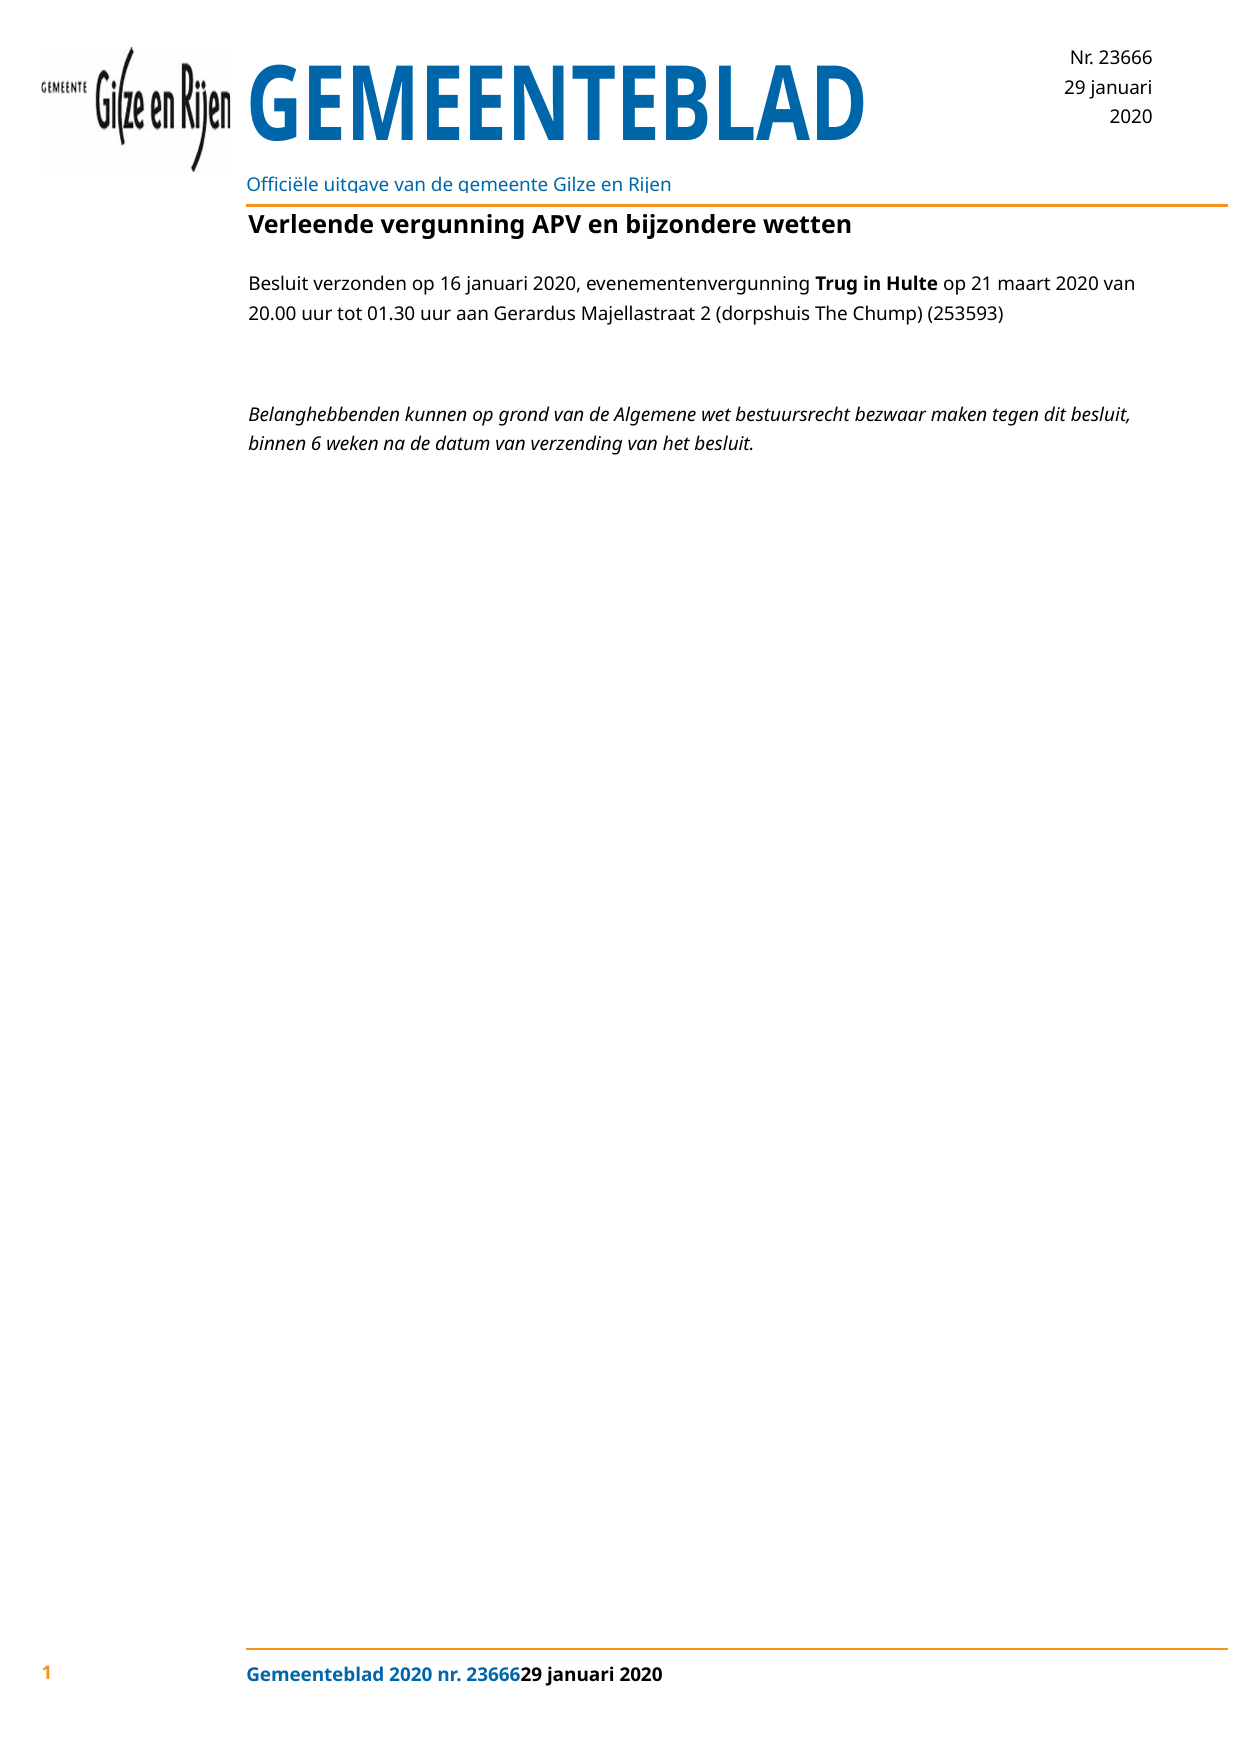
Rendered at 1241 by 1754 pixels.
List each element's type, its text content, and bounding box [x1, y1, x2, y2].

picture [41, 47, 231, 172]
text Verleende vergunning APV en bijzondere wetten [248, 207, 1152, 241]
text Belanghebbenden kunnen op grond van de Algemene wet bestuursrecht bezwaar maken tegen dit besluit, binnen 6 weken na de datum van verzending van het besluit. [248, 401, 1152, 456]
text Besluit verzonden op 16 januari 2020, evenementenvergunning Trug in Hulte op 21 maart 2020 van 20.00 uur tot 01.30 uur aan Gerardus Majellastraat 2 (dorpshuis The Chump) (253593) [248, 270, 1152, 326]
